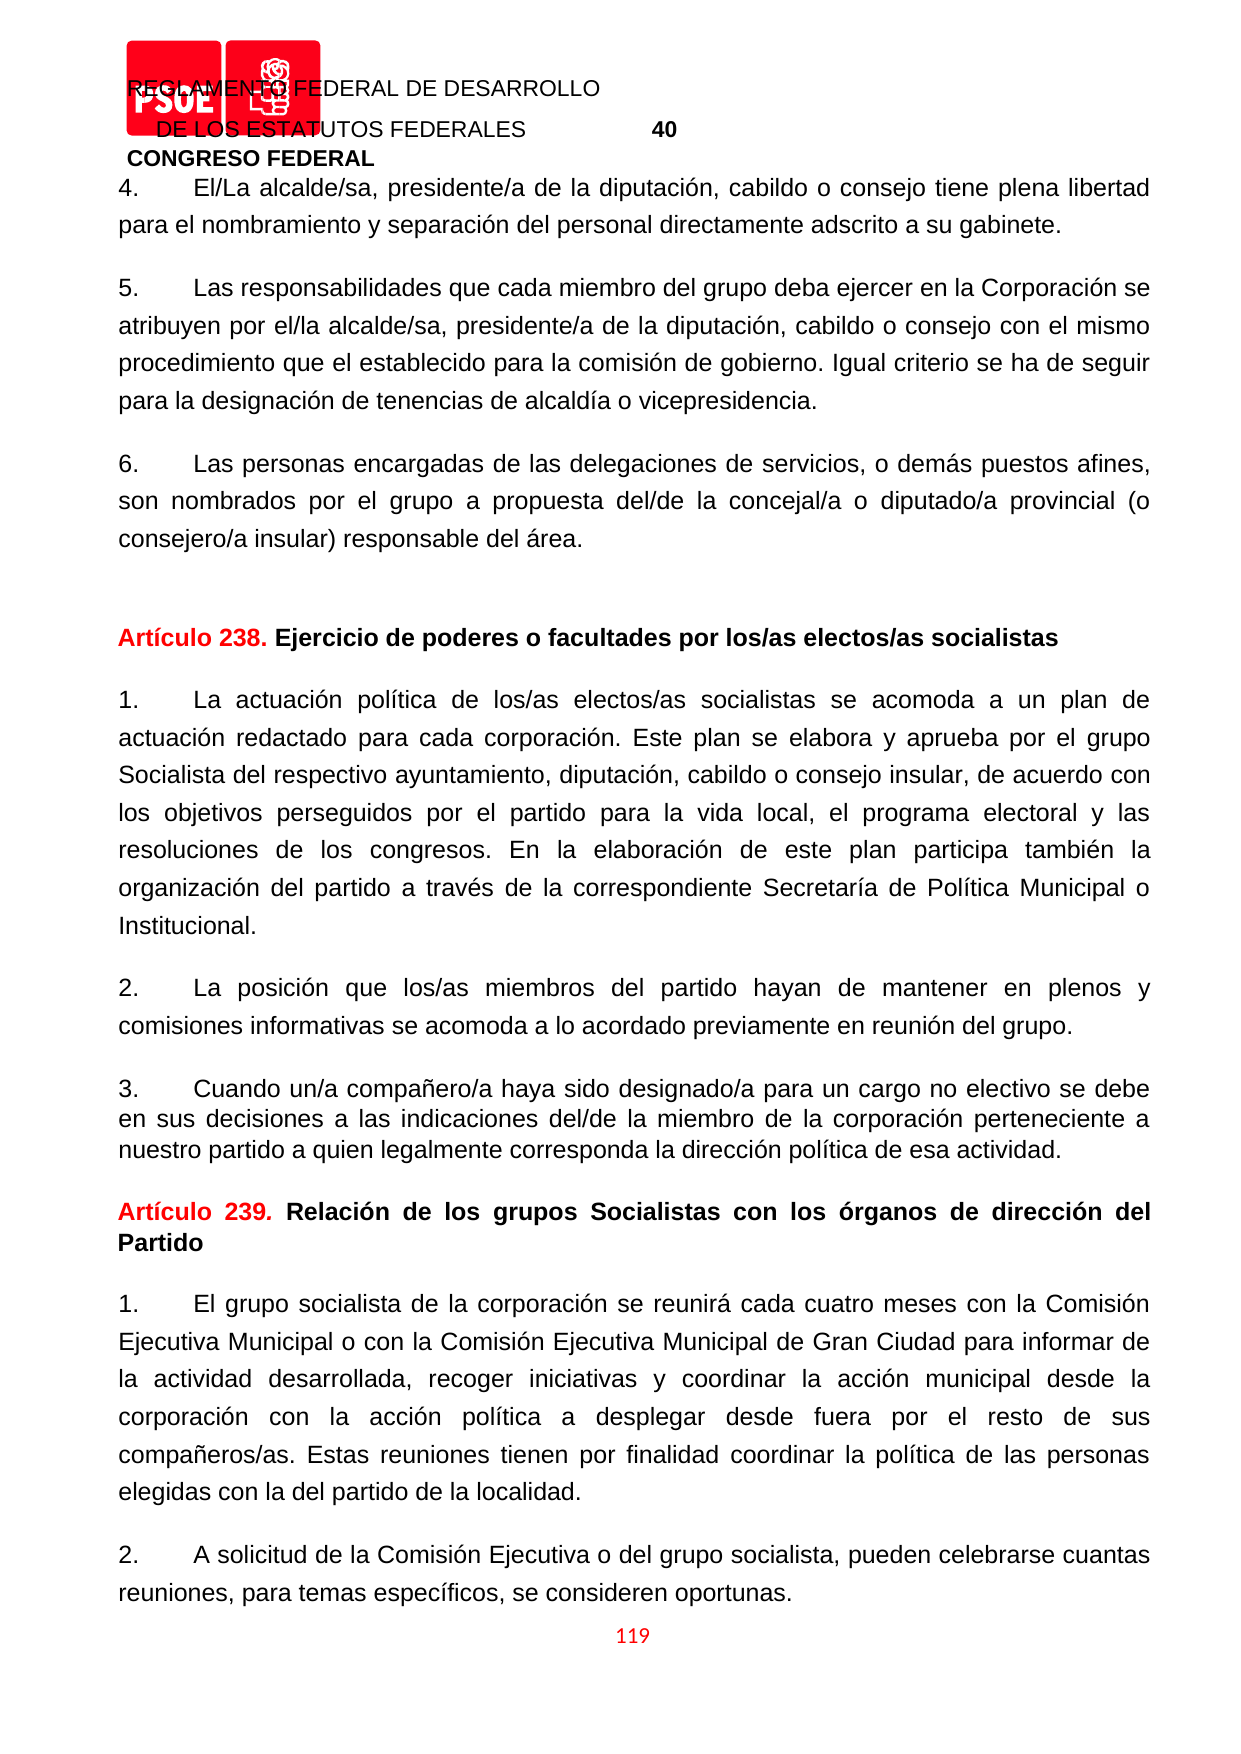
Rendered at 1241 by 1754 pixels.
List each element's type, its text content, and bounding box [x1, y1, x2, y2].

list Las personas encargadas de las delegaciones de servicios, o demás puestos afines, son nombrados por el grupo a propuesta del/de la concejal/a o diputado/a provincial (o consejero/a insular) responsable del área. [118, 448, 1152, 552]
list La actuación política de los/as electos/as socialistas se acomoda a un plan de actuación redactado para cada corporación. Este plan se elabora y aprueba por el grupo Socialista del respectivo ayuntamiento, diputación, cabildo o consejo insular, de acuerdo con los objetivos perseguidos por el partido para la vida local, el programa electoral y las resoluciones de los congresos. En la elaboración de este plan participa también la organización del partido a través de la correspondiente Secretaría de Política Municipal o Institucional. [118, 685, 1152, 939]
text Artículo 239. Relación de los grupos Socialistas con los órganos de dirección del Partido [117, 1197, 1152, 1256]
list El/La alcalde/sa, presidente/a de la diputación, cabildo o consejo tiene plena libertad para el nombramiento y separación del personal directamente adscrito a su gabinete. [118, 173, 1152, 239]
text Artículo 238. Ejercicio de poderes o facultades por los/as electos/as socialistas [117, 623, 1152, 652]
list Las responsabilidades que cada miembro del grupo deba ejercer en la Corporación se atribuyen por el/la alcalde/sa, presidente/a de la diputación, cabildo o consejo con el mismo procedimiento que el establecido para la comisión de gobierno. Igual criterio se ha de seguir para la designación de tenencias de alcaldía o vicepresidencia. [118, 273, 1152, 415]
list A solicitud de la Comisión Ejecutiva o del grupo socialista, pueden celebrarse cuantas reuniones, para temas específicos, se consideren oportunas. [118, 1540, 1152, 1606]
list Cuando un/a compañero/a haya sido designado/a para un cargo no electivo se debe en sus decisiones a las indicaciones del/de la miembro de la corporación perteneciente a nuestro partido a quien legalmente corresponda la dirección política de esa actividad. [118, 1073, 1152, 1164]
list El grupo socialista de la corporación se reunirá cada cuatro meses con la Comisión Ejecutiva Municipal o con la Comisión Ejecutiva Municipal de Gran Ciudad para informar de la actividad desarrollada, recoger iniciativas y coordinar la acción municipal desde la corporación con la acción política a desplegar desde fuera por el resto de sus compañeros/as. Estas reuniones tienen por finalidad coordinar la política de las personas elegidas con la del partido de la localidad. [118, 1289, 1152, 1506]
list La posición que los/as miembros del partido hayan de mantener en plenos y comisiones informativas se acomoda a lo acordado previamente en reunión del grupo. [118, 973, 1152, 1040]
